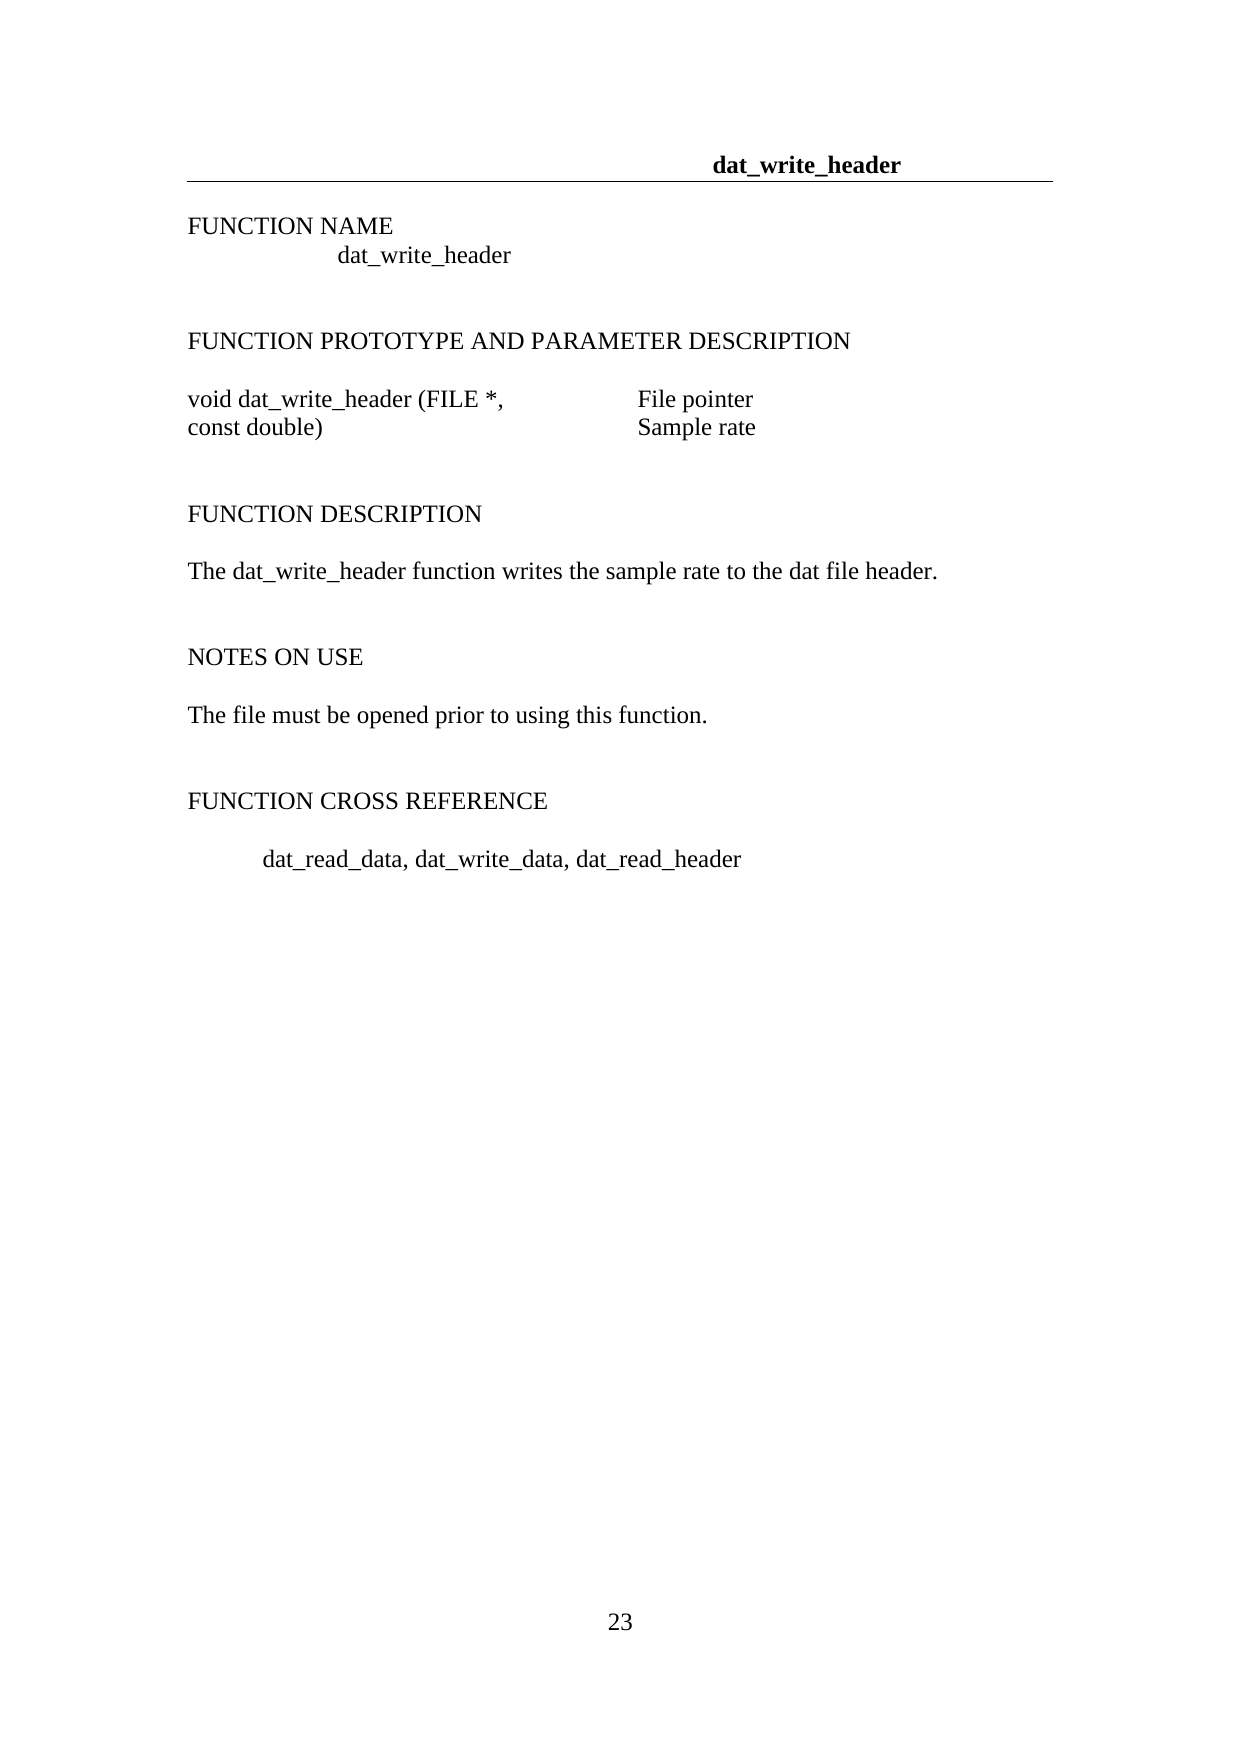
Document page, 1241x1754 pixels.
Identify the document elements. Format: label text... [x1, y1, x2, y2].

subtitle dat_write_header [187, 150, 1053, 181]
text NOTES ON USE [187, 642, 1053, 671]
text void dat_write_header (FILE *, File pointer [187, 384, 1053, 412]
text The file must be opened prior to using this function. [187, 700, 1053, 729]
text FUNCTION PROTOTYPE AND PARAMETER DESCRIPTION [187, 326, 1053, 355]
text const double) Sample rate [187, 412, 1053, 441]
text The dat_write_header function writes the sample rate to the dat file header. [187, 556, 1053, 585]
text FUNCTION NAME [187, 211, 1053, 240]
text dat_read_data, dat_write_data, dat_read_header [187, 844, 1053, 872]
text dat_write_header [187, 240, 1053, 269]
text FUNCTION CROSS REFERENCE [187, 786, 1053, 815]
text FUNCTION DESCRIPTION [187, 499, 1053, 527]
